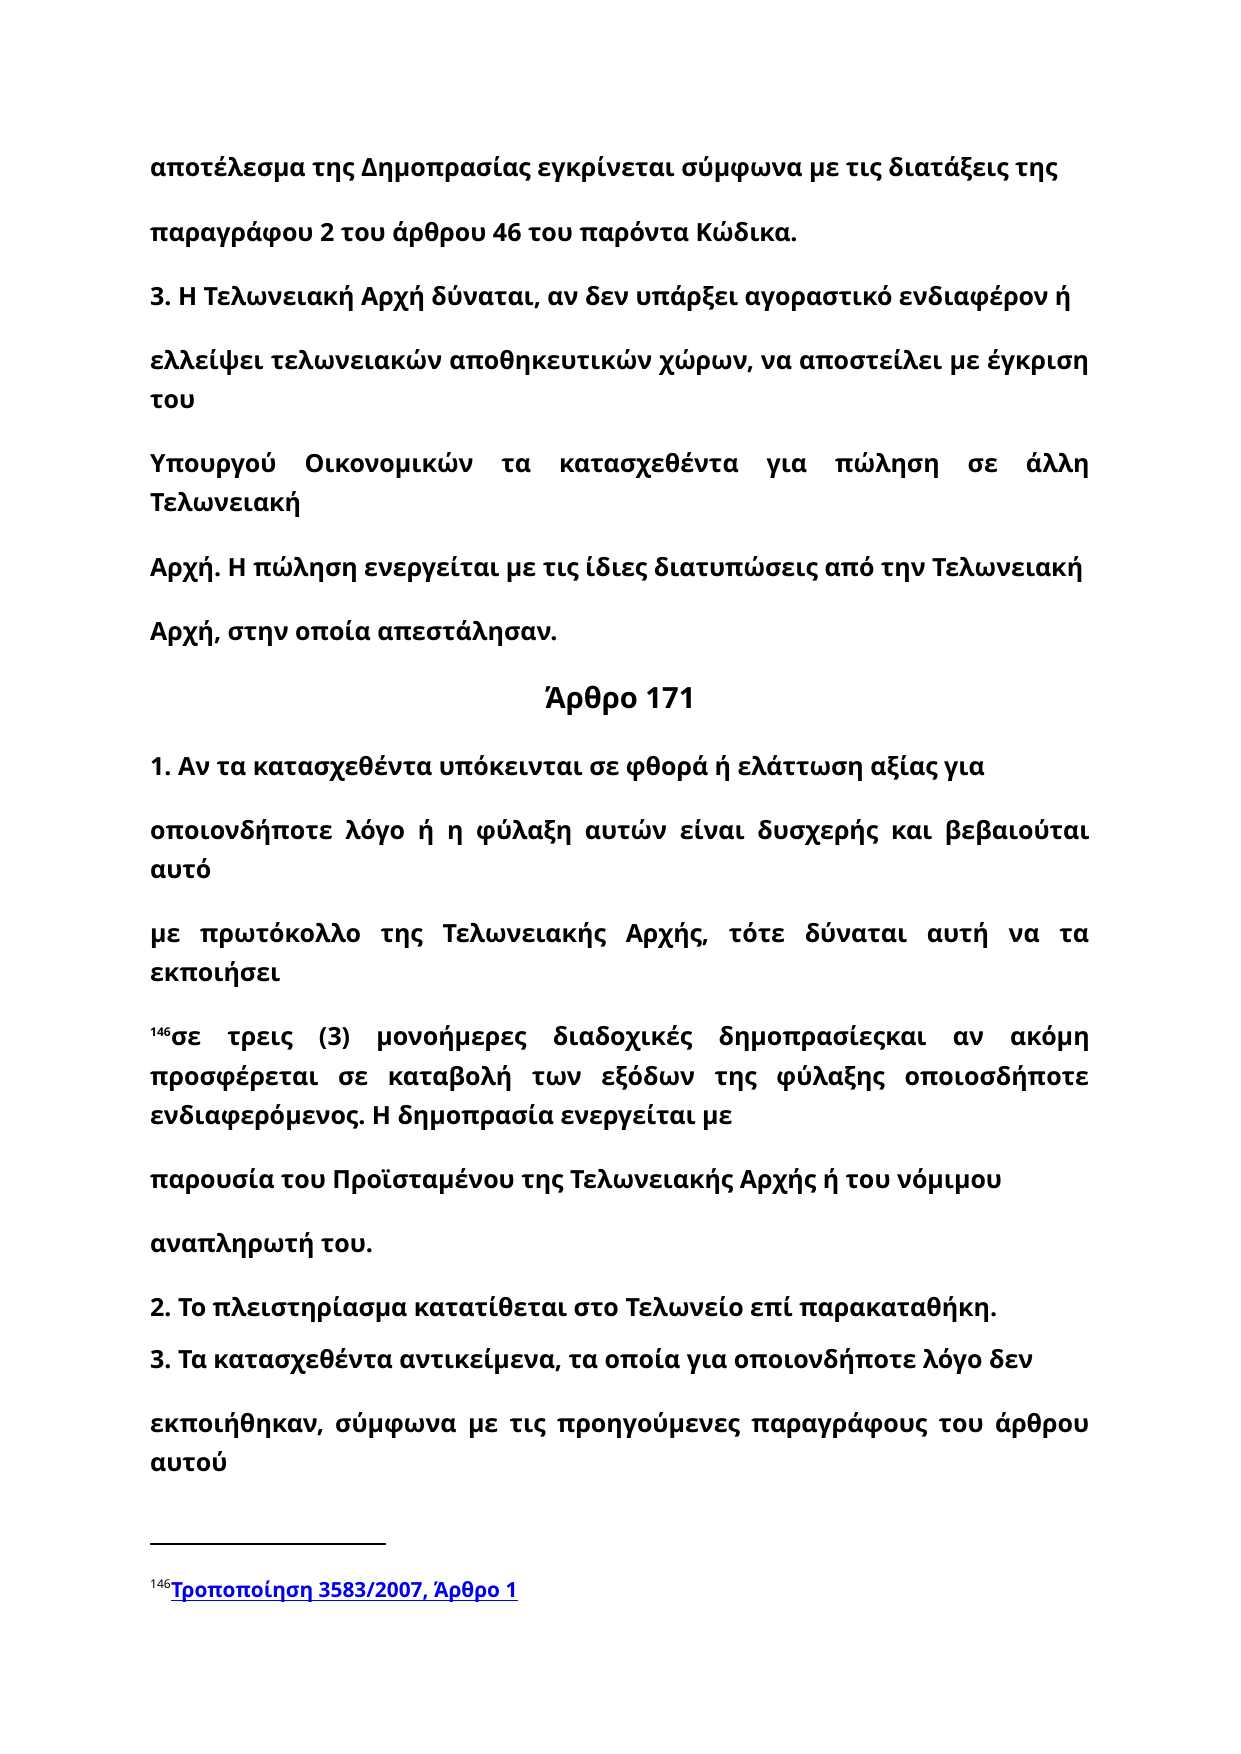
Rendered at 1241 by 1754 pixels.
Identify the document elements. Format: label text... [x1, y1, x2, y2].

text Αρχή. Η πώληση ενεργείται με τις ίδιες διατυπώσεις από την Τελωνειακή [150, 549, 1090, 583]
text αποτέλεσμα της Δημοπρασίας εγκρίνεται σύμφωνα με τις διατάξεις της [150, 150, 1090, 184]
text αναπληρωτή του. [150, 1226, 1090, 1260]
text Υπουργού Οικονομικών τα κατασχεθέντα για πώληση σε άλλη Τελωνειακή [150, 446, 1090, 519]
text παρουσία του Προϊσταμένου της Τελωνειακής Αρχής ή του νόμιμου [150, 1161, 1090, 1196]
text Τροποποίηση 3583/2007, Άρθρο 1 [150, 1576, 1090, 1604]
text 3. Τα κατασχεθέντα αντικείμενα, τα οποία για οποιονδήποτε λόγο δεν [150, 1341, 1090, 1376]
text 2. Το πλειστηρίασμα κατατίθεται στο Τελωνείο επί παρακαταθήκη. [150, 1290, 1090, 1324]
text 1. Αν τα κατασχεθέντα υπόκεινται σε φθορά ή ελάττωση αξίας για [150, 748, 1090, 782]
subtitle Άρθρο 171 [150, 677, 1090, 717]
text Αρχή, στην οποία απεστάλησαν. [150, 613, 1090, 647]
text οποιονδήποτε λόγο ή η φύλαξη αυτών είναι δυσχερής και βεβαιούται αυτό [150, 812, 1090, 886]
text με πρωτόκολλο της Τελωνειακής Αρχής, τότε δύναται αυτή να τα εκποιήσει [150, 916, 1090, 989]
text εκποιήθηκαν, σύμφωνα με τις προηγούμενες παραγράφους του άρθρου αυτού [150, 1406, 1090, 1479]
text παραγράφου 2 του άρθρου 46 του παρόντα Κώδικα. [150, 214, 1090, 248]
text σε τρεις (3) μονοήμερες διαδοχικές δημοπρασίεςκαι αν ακόμη προσφέρεται σε καταβολή των εξόδων της φύλαξης οποιοσδήποτε ενδιαφερόμενος. Η δημοπρασία ενεργείται με [150, 1019, 1090, 1131]
text 3. Η Τελωνειακή Αρχή δύναται, αν δεν υπάρξει αγοραστικό ενδιαφέρον ή [150, 278, 1090, 312]
text ελλείψει τελωνειακών αποθηκευτικών χώρων, να αποστείλει με έγκριση του [150, 342, 1090, 416]
